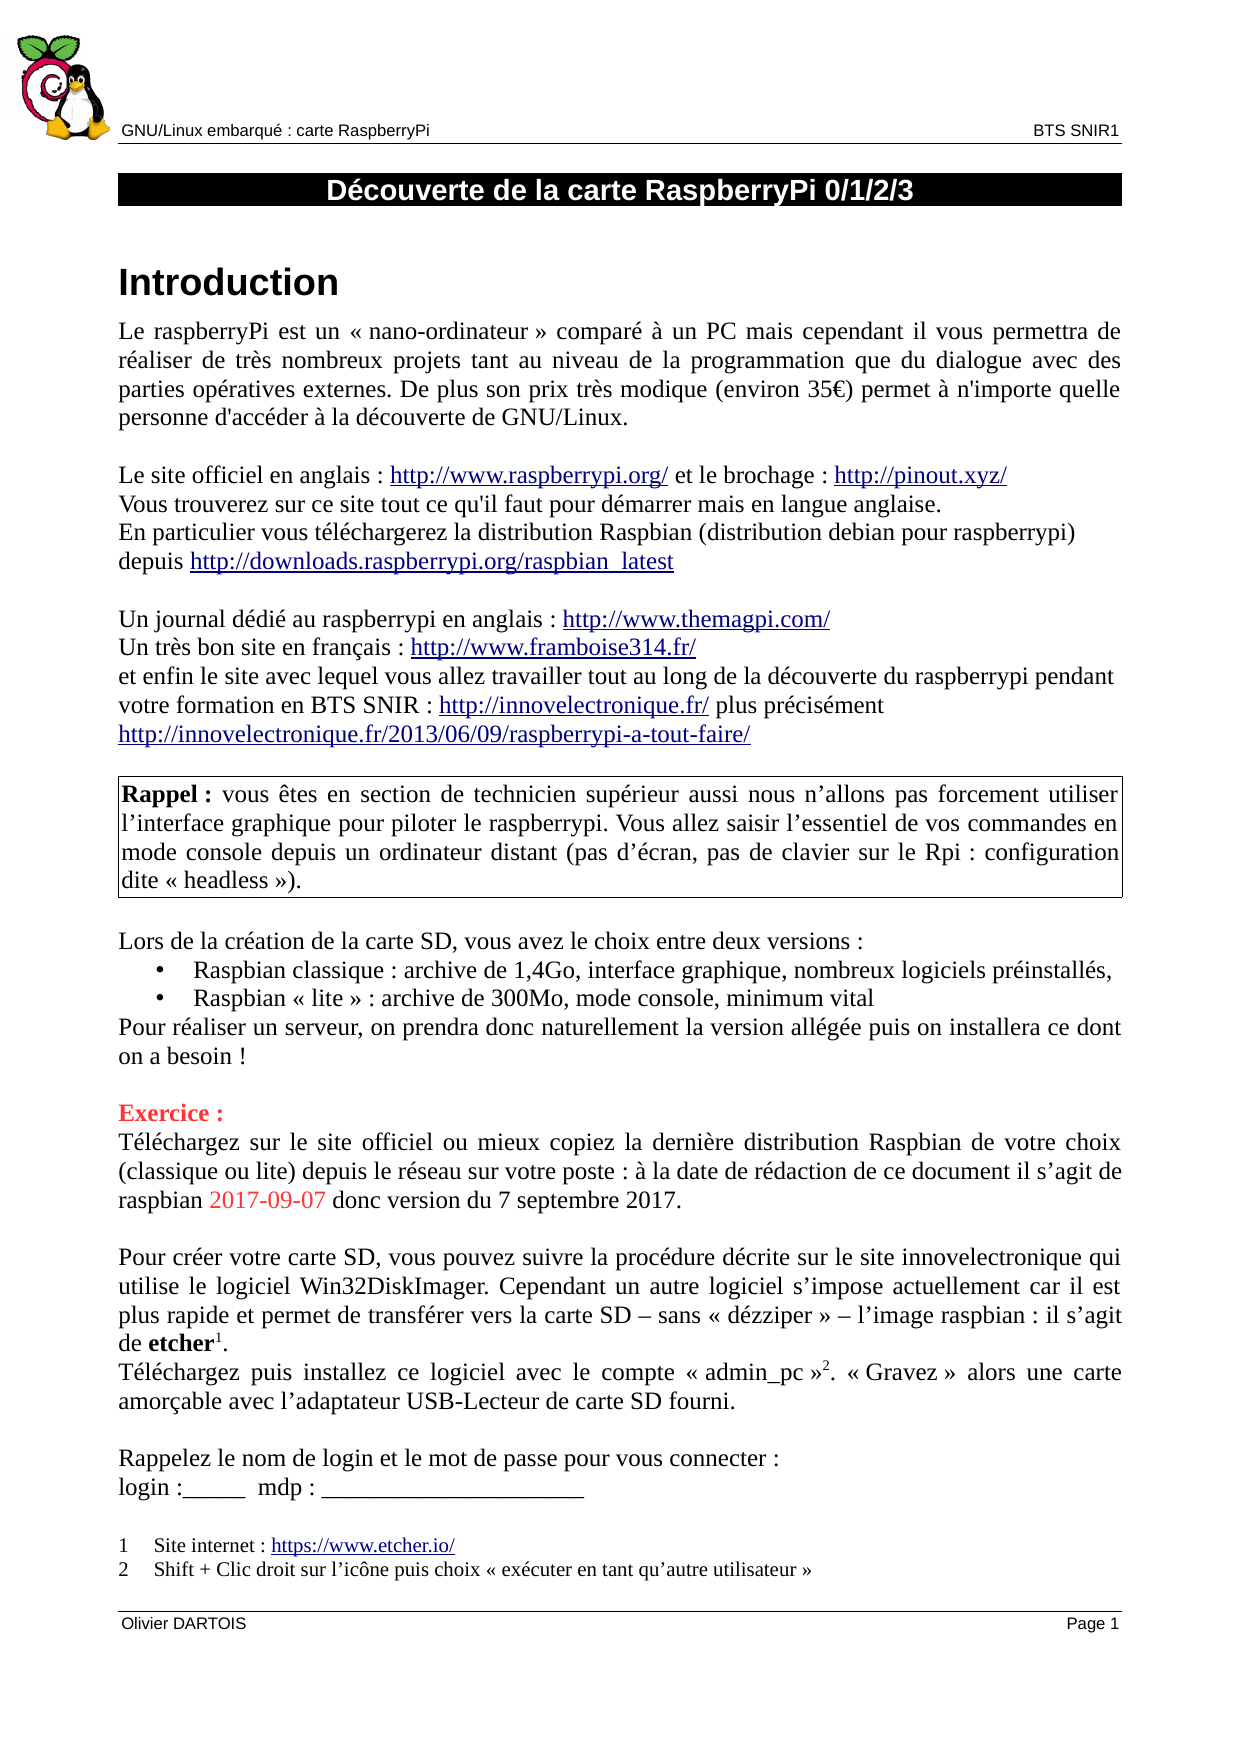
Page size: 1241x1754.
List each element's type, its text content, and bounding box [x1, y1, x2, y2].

text Le site officiel en anglais : http://www.raspberrypi.org/ et le brochage : http://pinout.xyz/ [118, 460, 1122, 489]
picture [0, 31, 112, 142]
text Un journal dédié au raspberrypi en anglais : http://www.themagpi.com/ [118, 604, 1122, 632]
text Vous trouverez sur ce site tout ce qu'il faut pour démarrer mais en langue anglaise. [118, 489, 1122, 517]
text Rappel : vous êtes en section de technicien supérieur aussi nous n’allons pas forcement utiliser l’interface graphique pour piloter le raspberrypi. Vous allez saisir l’essentiel de vos commandes en mode console depuis un ordinateur distant (pas d’écran, pas de clavier sur le Rpi : configuration dite « headless »). [119, 777, 1122, 897]
list Raspbian classique : archive de 1,4Go, interface graphique, nombreux logiciels préinstallés, [156, 955, 1122, 983]
text Rappelez le nom de login et le mot de passe pour vous connecter : [118, 1443, 1122, 1472]
text Site internet : https://www.etcher.io/ [118, 1533, 1122, 1557]
text Découverte de la carte RaspberryPi 0/1/2/3 [118, 173, 1122, 206]
subtitle Introduction [118, 260, 1122, 304]
text Le raspberryPi est un « nano-ordinateur » comparé à un PC mais cependant il vous permettra de réaliser de très nombreux projets tant au niveau de la programmation que du dialogue avec des parties opératives externes. De plus son prix très modique (environ 35€) permet à n'importe quelle personne d'accéder à la découverte de GNU/Linux. [118, 316, 1122, 431]
list Raspbian « lite » : archive de 300Mo, mode console, minimum vital [156, 983, 1122, 1012]
text Lors de la création de la carte SD, vous avez le choix entre deux versions : [118, 926, 1122, 955]
text Pour réaliser un serveur, on prendra donc naturellement la version allégée puis on installera ce dont on a besoin ! [118, 1012, 1122, 1070]
text et enfin le site avec lequel vous allez travailler tout au long de la découverte du raspberrypi pendant votre formation en BTS SNIR : http://innovelectronique.fr/ plus précisément http://innovelectronique.fr/2013/06/09/raspberrypi-a-tout-faire/ [118, 661, 1122, 747]
text Shift + Clic droit sur l’icône puis choix « exécuter en tant qu’autre utilisateur » [118, 1557, 1122, 1581]
text login :_____ mdp : _____________________ [118, 1472, 1122, 1501]
text Téléchargez sur le site officiel ou mieux copiez la dernière distribution Raspbian de votre choix (classique ou lite) depuis le réseau sur votre poste : à la date de rédaction de ce document il s’agit de raspbian 2017-09-07 donc version du 7 septembre 2017. [118, 1127, 1122, 1213]
text Pour créer votre carte SD, vous pouvez suivre la procédure décrite sur le site innovelectronique qui utilise le logiciel Win32DiskImager. Cependant un autre logiciel s’impose actuellement car il est plus rapide et permet de transférer vers la carte SD – sans « dézziper » – l’image raspbian : il s’agit de etcher. [118, 1242, 1122, 1357]
text Exercice : [118, 1098, 1122, 1127]
text Téléchargez puis installez ce logiciel avec le compte « admin_pc ». « Gravez » alors une carte amorçable avec l’adaptateur USB-Lecteur de carte SD fourni. [118, 1357, 1122, 1415]
text Un très bon site en français : http://www.framboise314.fr/ [118, 632, 1122, 661]
text En particulier vous téléchargerez la distribution Raspbian (distribution debian pour raspberrypi) depuis http://downloads.raspberrypi.org/raspbian_latest [118, 517, 1122, 575]
